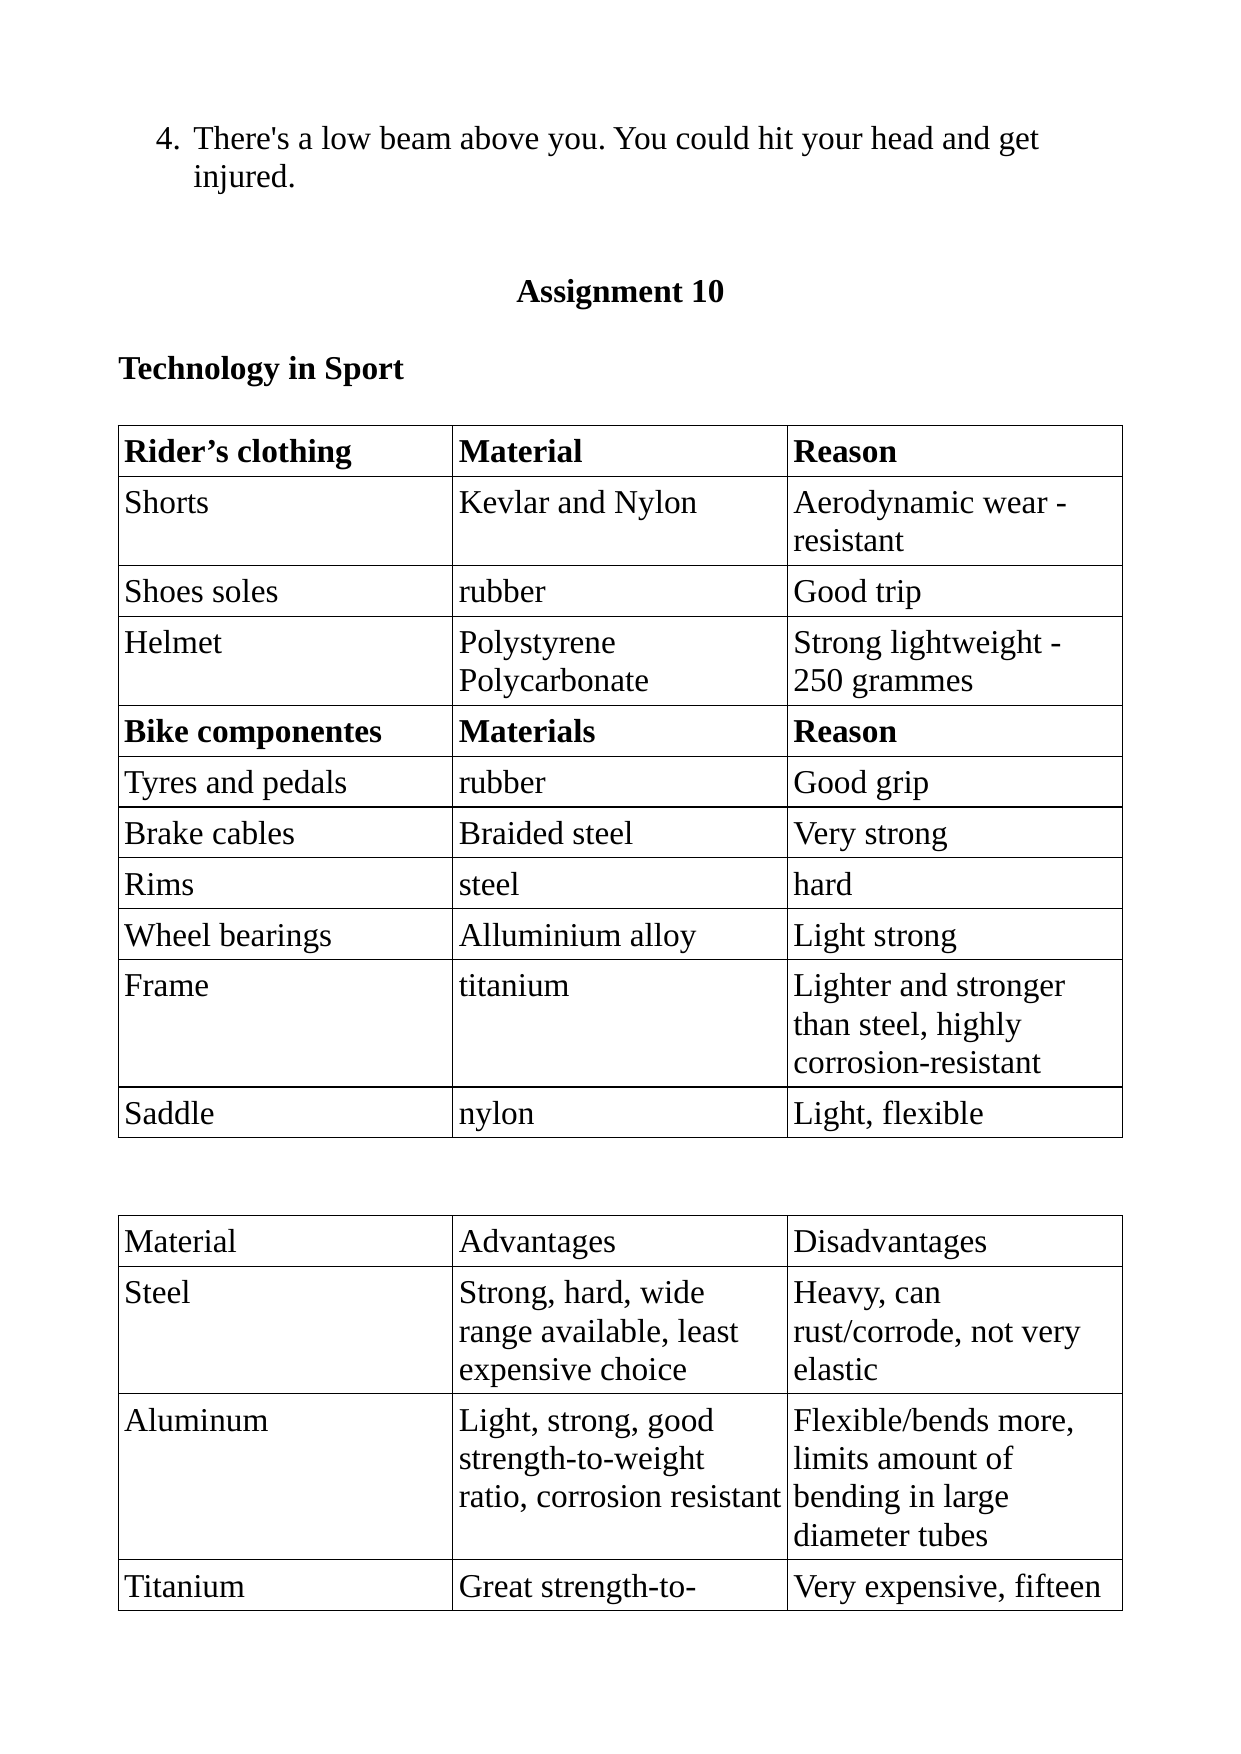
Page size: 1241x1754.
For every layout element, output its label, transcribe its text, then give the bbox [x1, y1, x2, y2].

table_cell Frame [119, 960, 452, 1086]
table_cell Brake cables [119, 808, 452, 857]
table_cell rubber [453, 566, 787, 616]
table_cell Aluminum [119, 1394, 452, 1559]
table_cell Lighter and stronger than steel, highly corrosion-resistant [788, 960, 1122, 1086]
table_cell Wheel bearings [119, 909, 452, 959]
table_cell Light, strong, good strength-to-weight ratio, corrosion resistant [453, 1394, 787, 1559]
table_cell steel [453, 858, 787, 908]
table_cell Tyres and pedals [119, 757, 452, 806]
table_cell Reason [788, 706, 1122, 756]
table_cell Shoes soles [119, 566, 452, 616]
table_cell Polystyrene Polycarbonate [453, 617, 787, 705]
table_header Material [453, 426, 787, 476]
table_cell Steel [119, 1267, 452, 1393]
table_cell nylon [453, 1088, 787, 1137]
table_cell Shorts [119, 477, 452, 565]
table_cell Great strength-to- [453, 1560, 787, 1610]
table_header Material [119, 1216, 452, 1266]
table_header Disadvantages [788, 1216, 1122, 1266]
table_cell titanium [453, 960, 787, 1086]
table_cell hard [788, 858, 1122, 908]
table_cell Heavy, can rust/corrode, not very elastic [788, 1267, 1122, 1393]
table_cell Rims [119, 858, 452, 908]
table_header Reason [788, 426, 1122, 476]
table_cell Very strong [788, 808, 1122, 857]
table_cell Materials [453, 706, 787, 756]
list There's a low beam above you. You could hit your head and get injured. [156, 118, 1122, 195]
table_cell Strong, hard, wide range available, least expensive choice [453, 1267, 787, 1393]
table_cell Kevlar and Nylon [453, 477, 787, 565]
table_header Advantages [453, 1216, 787, 1266]
table_header Rider’s clothing [119, 426, 452, 476]
table_cell Light, flexible [788, 1088, 1122, 1137]
table_cell Titanium [119, 1560, 452, 1610]
table_cell rubber [453, 757, 787, 806]
table_cell Helmet [119, 617, 452, 705]
table_cell Saddle [119, 1088, 452, 1137]
table_cell Strong lightweight - 250 grammes [788, 617, 1122, 705]
table_cell Good trip [788, 566, 1122, 616]
table_cell Flexible/bends more, limits amount of bending in large diameter tubes [788, 1394, 1122, 1559]
table_cell Alluminium alloy [453, 909, 787, 959]
table_cell Bike componentes [119, 706, 452, 756]
text Assignment 10 [118, 271, 1122, 310]
table_cell Braided steel [453, 808, 787, 857]
text Technology in Sport [118, 348, 1122, 386]
table_cell Light strong [788, 909, 1122, 959]
table_cell Very expensive, fifteen [788, 1560, 1122, 1610]
table_cell Aerodynamic wear - resistant [788, 477, 1122, 565]
table_cell Good grip [788, 757, 1122, 806]
